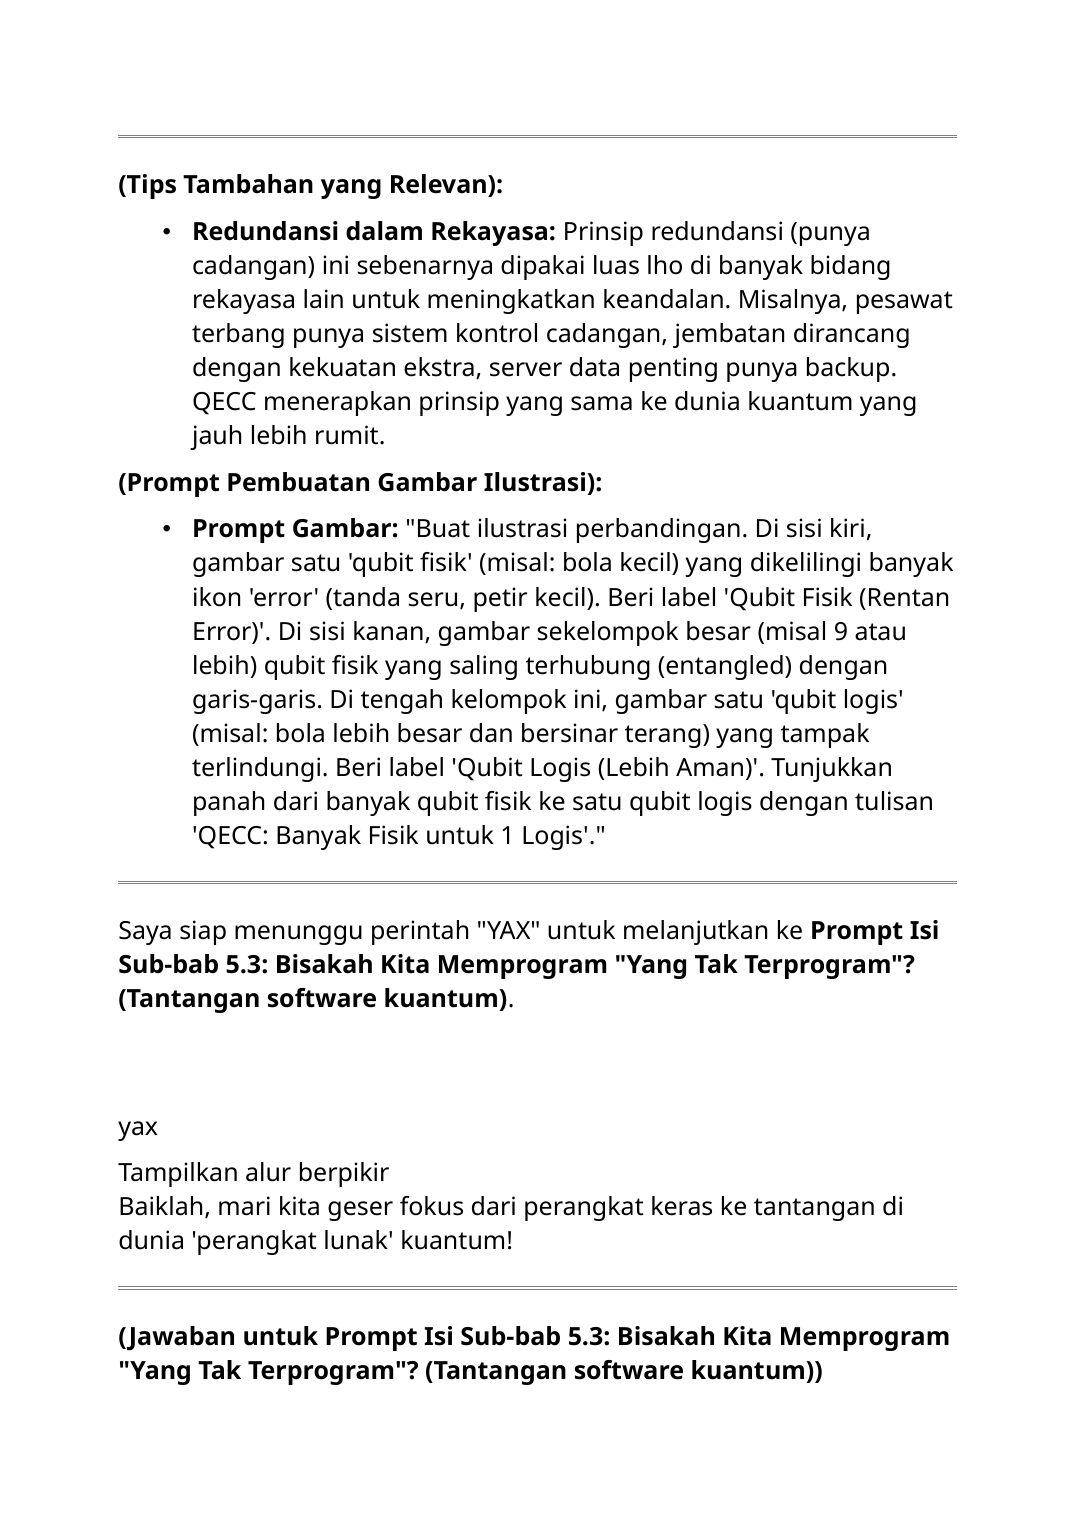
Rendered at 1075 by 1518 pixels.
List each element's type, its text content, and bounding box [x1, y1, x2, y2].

text (Prompt Pembuatan Gambar Ilustrasi): [118, 464, 957, 498]
text yax [118, 1108, 957, 1142]
list Redundansi dalam Rekayasa: Prinsip redundansi (punya cadangan) ini sebenarnya dipakai luas lho di banyak bidang rekayasa lain untuk meningkatkan keandalan. Misalnya, pesawat terbang punya sistem kontrol cadangan, jembatan dirancang dengan kekuatan ekstra, server data penting punya backup. QECC menerapkan prinsip yang sama ke dunia kuantum yang jauh lebih rumit. [162, 213, 957, 452]
text (Tips Tambahan yang Relevan): [118, 167, 957, 201]
text Baiklah, mari kita geser fokus dari perangkat keras ke tantangan di dunia 'perangkat lunak' kuantum! [118, 1189, 957, 1257]
text Saya siap menunggu perintah "YAX" untuk melanjutkan ke Prompt Isi Sub-bab 5.3: Bisakah Kita Memprogram "Yang Tak Terprogram"? (Tantangan software kuantum). [118, 913, 957, 1015]
list Prompt Gambar: "Buat ilustrasi perbandingan. Di sisi kiri, gambar satu 'qubit fisik' (misal: bola kecil) yang dikelilingi banyak ikon 'error' (tanda seru, petir kecil). Beri label 'Qubit Fisik (Rentan Error)'. Di sisi kanan, gambar sekelompok besar (misal 9 atau lebih) qubit fisik yang saling terhubung (entangled) dengan garis-garis. Di tengah kelompok ini, gambar satu 'qubit logis' (misal: bola lebih besar dan bersinar terang) yang tampak terlindungi. Beri label 'Qubit Logis (Lebih Aman)'. Tunjukkan panah dari banyak qubit fisik ke satu qubit logis dengan tulisan 'QECC: Banyak Fisik untuk 1 Logis'." [162, 511, 957, 852]
text Tampilkan alur berpikir [118, 1155, 957, 1189]
text (Jawaban untuk Prompt Isi Sub-bab 5.3: Bisakah Kita Memprogram "Yang Tak Terprogram"? (Tantangan software kuantum)) [118, 1318, 957, 1387]
